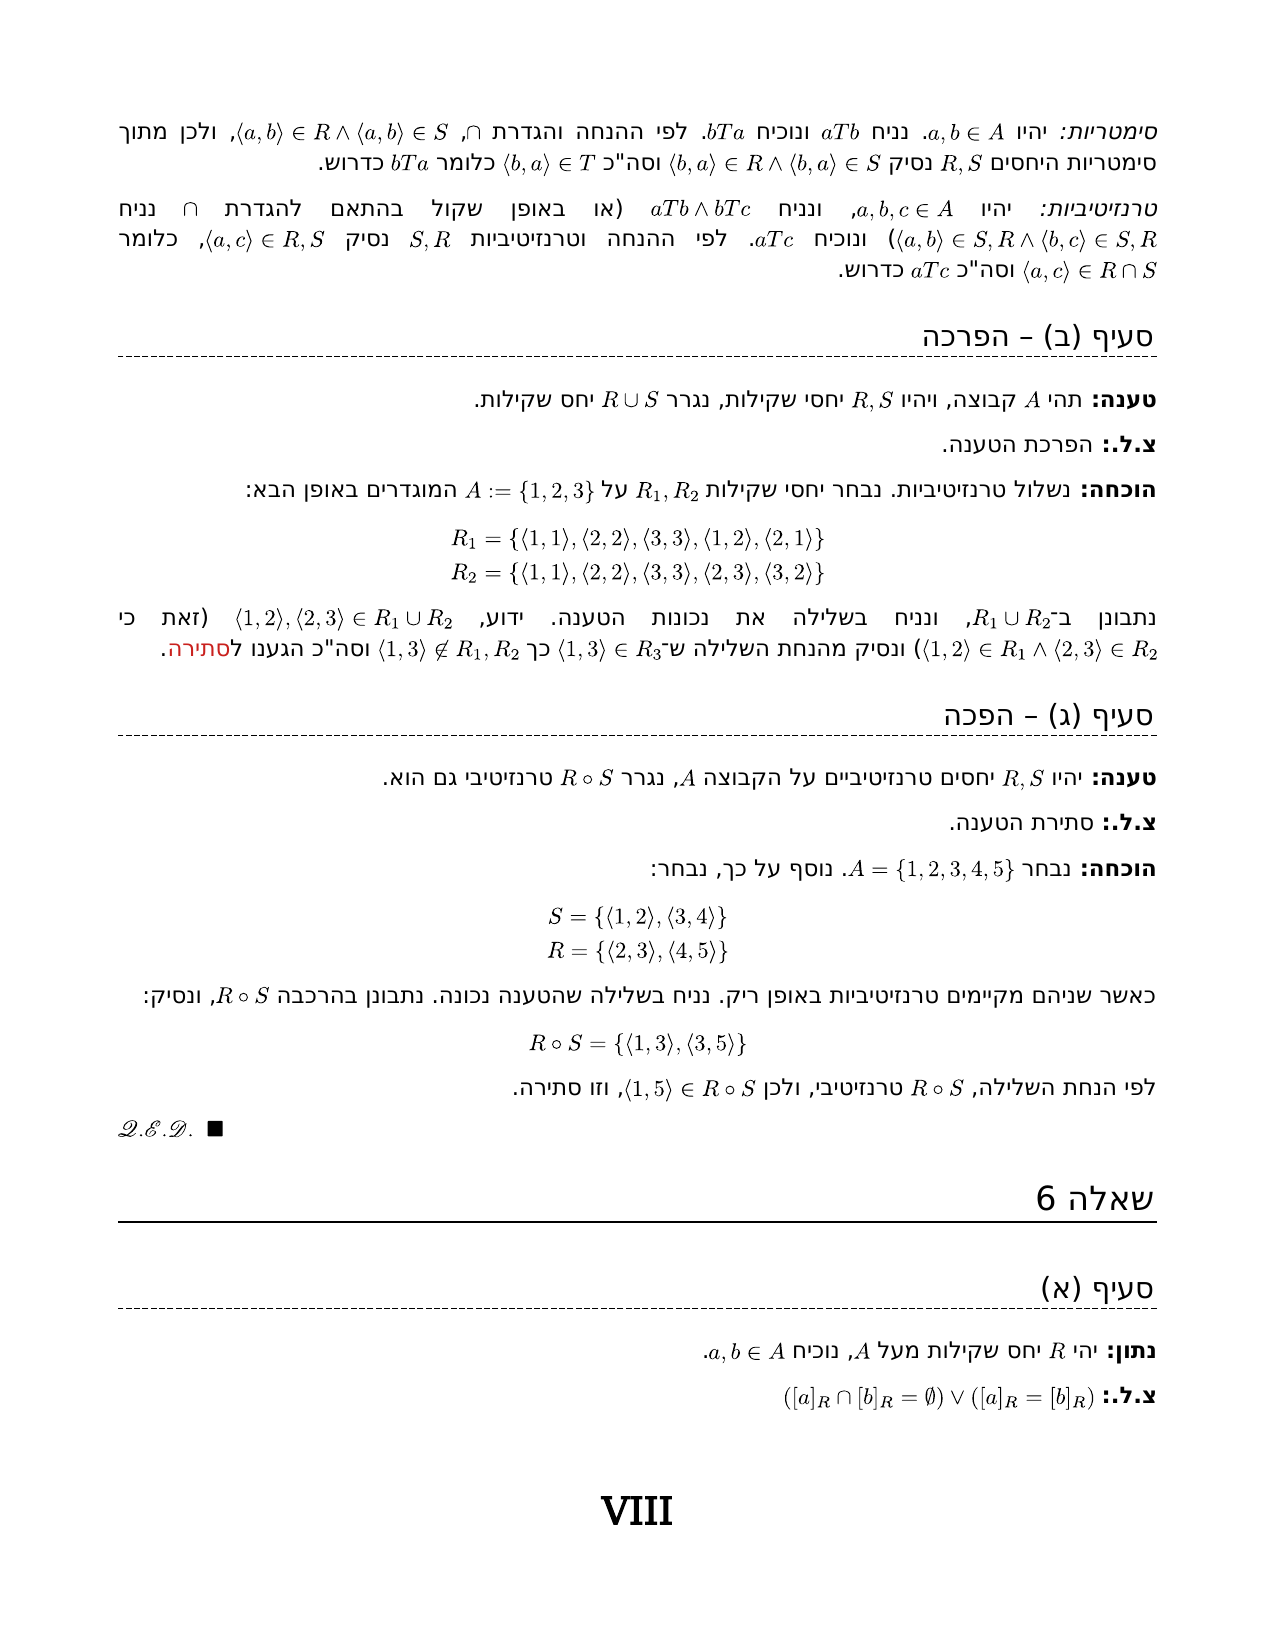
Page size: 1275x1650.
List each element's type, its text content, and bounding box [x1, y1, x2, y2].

subtitle שאלה 6 [118, 1177, 1157, 1221]
text צ.ל.: הפרכת הטענה. [118, 431, 1157, 458]
text לפי הנחת השלילה, טרנזיטיבי, ולכן , וזו סתירה. [118, 1074, 1157, 1102]
text טרנזיטיביות: יהיו , ונניח (או באופן שקול בהתאם להגדרת נניח ) ונוכיח . לפי ההנחה וטרנזיטיביות נסיק , כלומר וסה"כ כדרוש. [118, 195, 1157, 283]
text נתבונן ב־, ונניח בשלילה את נכונות הטענה. ידוע, (זאת כי ) ונסיק מהנחת השלילה ש־ כך וסה"כ הגענו לסתירה. [118, 604, 1157, 662]
text טענה: יהיו יחסים טרנזיטיביים על הקבוצה , נגרר טרנזיטיבי גם הוא. [118, 764, 1157, 791]
text נתון: יהי יחס שקילות מעל , נוכיח . [118, 1337, 1157, 1364]
text טענה: תהי קבוצה, ויהיו יחסי שקילות, נגרר יחס שקילות. [118, 386, 1157, 413]
text כאשר שניהם מקיימים טרנזיטיביות באופן ריק. נניח בשלילה שהטענה נכונה. נתבונן בהרכבה , ונסיק: [118, 982, 1157, 1009]
text צ.ל.: [118, 1383, 1157, 1410]
subtitle סעיף (ב) – הפרכה [118, 317, 1157, 357]
subtitle סעיף (א) [118, 1268, 1157, 1308]
text הוכחה: נשלול טרנזיטיביות. נבחר יחסי שקילות על המוגדרים באופן הבא: [118, 476, 1157, 503]
text צ.ל.: סתירת הטענה. [118, 809, 1157, 836]
text סימטריות: יהיו . נניח ונוכיח . לפי ההנחה והגדרת , , ולכן מתוך סימטריות היחסים נסיק וסה"כ כלומר כדרוש. [118, 118, 1157, 176]
text הוכחה: נבחר . נוסף על כך, נבחר: [118, 855, 1157, 882]
subtitle סעיף (ג) – הפכה [118, 695, 1157, 735]
